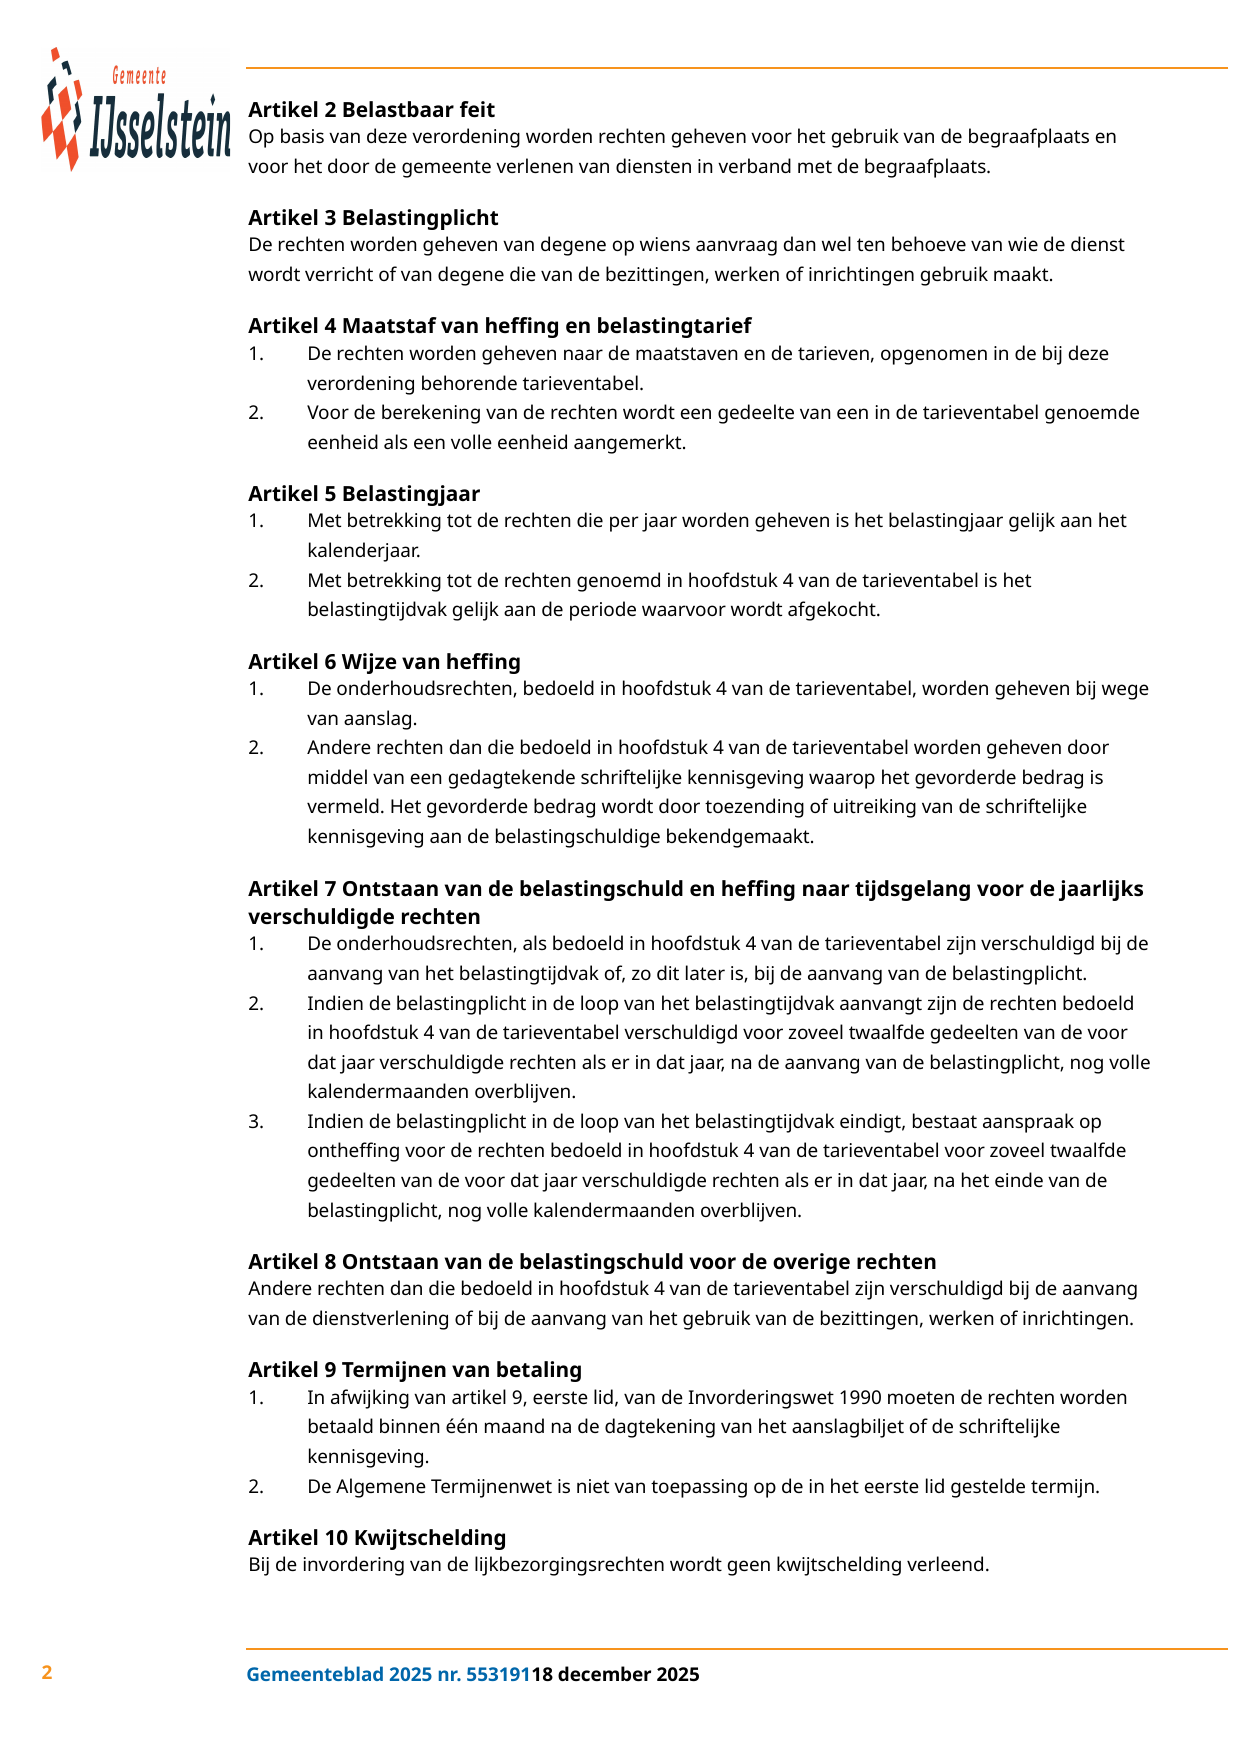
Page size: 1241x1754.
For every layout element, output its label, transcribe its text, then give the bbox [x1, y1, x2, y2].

text Artikel 2 Belastbaar feit [248, 95, 1152, 123]
text Andere rechten dan die bedoeld in hoofdstuk 4 van de tarieventabel zijn verschuldigd bij de aanvang van de dienstverlening of bij de aanvang van het gebruik van de bezittingen, werken of inrichtingen. [248, 1276, 1152, 1331]
list De onderhoudsrechten, bedoeld in hoofdstuk 4 van de tarieventabel, worden geheven bij wege van aanslag. [248, 675, 1152, 731]
text Bij de invordering van de lijkbezorgingsrechten wordt geen kwijtschelding verleend. [248, 1552, 1152, 1577]
text Artikel 4 Maatstaf van heffing en belastingtarief [248, 312, 1152, 340]
text Artikel 10 Kwijtschelding [248, 1523, 1152, 1552]
list Met betrekking tot de rechten die per jaar worden geheven is het belastingjaar gelijk aan het kalenderjaar. [248, 508, 1152, 563]
text Op basis van deze verordening worden rechten geheven voor het gebruik van de begraafplaats en voor het door de gemeente verlenen van diensten in verband met de begraafplaats. [248, 123, 1152, 178]
text Artikel 8 Ontstaan van de belastingschuld voor de overige rechten [248, 1247, 1152, 1276]
list Indien de belastingplicht in de loop van het belastingtijdvak eindigt, bestaat aanspraak op ontheffing voor de rechten bedoeld in hoofdstuk 4 van de tarieventabel voor zoveel twaalfde gedeelten van de voor dat jaar verschuldigde rechten als er in dat jaar, na het einde van de belastingplicht, nog volle kalendermaanden overblijven. [248, 1108, 1152, 1222]
list De onderhoudsrechten, als bedoeld in hoofdstuk 4 van de tarieventabel zijn verschuldigd bij de aanvang van het belastingtijdvak of, zo dit later is, bij de aanvang van de belastingplicht. [248, 931, 1152, 986]
list De rechten worden geheven naar de maatstaven en de tarieven, opgenomen in de bij deze verordening behorende tarieventabel. [248, 340, 1152, 395]
text Artikel 3 Belastingplicht [248, 203, 1152, 232]
text Artikel 6 Wijze van heffing [248, 647, 1152, 675]
list Indien de belastingplicht in de loop van het belastingtijdvak aanvangt zijn de rechten bedoeld in hoofdstuk 4 van de tarieventabel verschuldigd voor zoveel twaalfde gedeelten van de voor dat jaar verschuldigde rechten als er in dat jaar, na de aanvang van de belastingplicht, nog volle kalendermaanden overblijven. [248, 990, 1152, 1104]
list Voor de berekening van de rechten wordt een gedeelte van een in de tarieventabel genoemde eenheid als een volle eenheid aangemerkt. [248, 399, 1152, 454]
text De rechten worden geheven van degene op wiens aanvraag dan wel ten behoeve van wie de dienst wordt verricht of van degene die van de bezittingen, werken of inrichtingen gebruik maakt. [248, 232, 1152, 287]
list Met betrekking tot de rechten genoemd in hoofdstuk 4 van de tarieventabel is het belastingtijdvak gelijk aan de periode waarvoor wordt afgekocht. [248, 567, 1152, 622]
list De Algemene Termijnenwet is niet van toepassing op de in het eerste lid gestelde termijn. [248, 1473, 1152, 1498]
text Artikel 5 Belastingjaar [248, 479, 1152, 508]
list Andere rechten dan die bedoeld in hoofdstuk 4 van de tarieventabel worden geheven door middel van een gedagtekende schriftelijke kennisgeving waarop het gevorderde bedrag is vermeld. Het gevorderde bedrag wordt door toezending of uitreiking van de schriftelijke kennisgeving aan de belastingschuldige bekendgemaakt. [248, 734, 1152, 849]
list In afwijking van artikel 9, eerste lid, van de Invorderingswet 1990 moeten de rechten worden betaald binnen één maand na de dagtekening van het aanslagbiljet of de schriftelijke kennisgeving. [248, 1384, 1152, 1469]
picture [41, 47, 231, 172]
text Artikel 9 Termijnen van betaling [248, 1356, 1152, 1384]
text Artikel 7 Ontstaan van de belastingschuld en heffing naar tijdsgelang voor de jaarlijks verschuldigde rechten [248, 874, 1152, 931]
